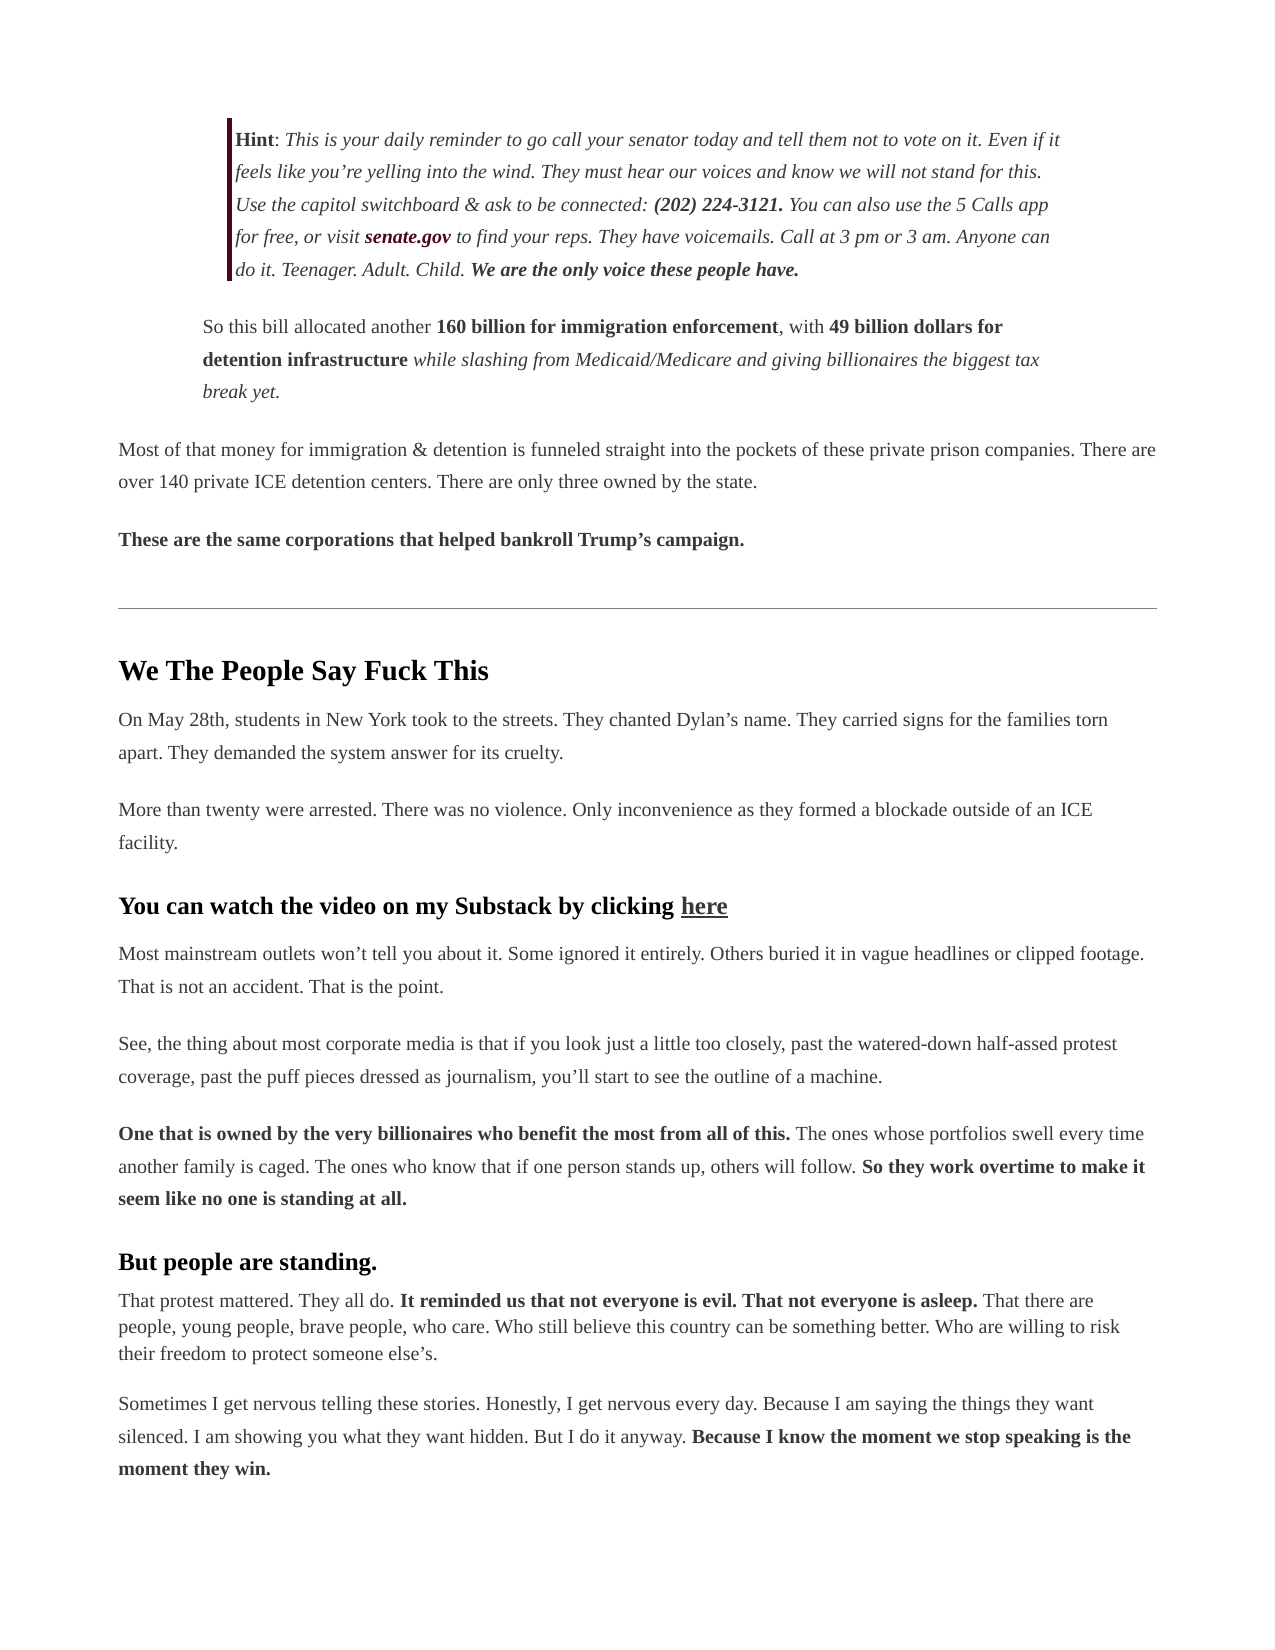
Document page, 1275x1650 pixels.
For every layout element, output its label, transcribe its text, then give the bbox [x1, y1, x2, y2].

text That protest mattered. They all do. It reminded us that not everyone is evil. That not everyone is asleep. That there are people, young people, brave people, who care. Who still believe this country can be something better. Who are willing to risk their freedom to protect someone else’s. [118, 1289, 1157, 1364]
text One that is owned by the very billionaires who benefit the most from all of this. The ones whose portfolios swell every time another family is caged. The ones who know that if one person stands up, others will follow. So they work overtime to make it seem like no one is standing at all. [118, 1112, 1157, 1210]
subtitle We The People Say Fuck This [118, 653, 1157, 686]
text Most mainstream outlets won’t tell you about it. Some ignored it entirely. Others buried it in vague headlines or clipped footage. That is not an accident. That is the point. [118, 932, 1157, 997]
text These are the same corporations that helped bankroll Trump’s campaign. [118, 518, 1157, 551]
text Sometimes I get nervous telling these stories. Honestly, I get nervous every day. Because I am saying the things they want silenced. I am showing you what they want hidden. But I do it anyway. Because I know the moment we stop speaking is the moment they win. [118, 1383, 1157, 1480]
text On May 28th, students in New York took to the streets. They chanted Dylan’s name. They carried signs for the families torn apart. They demanded the system answer for its cruelty. [118, 699, 1157, 764]
text So this bill allocated another 160 billion for immigration enforcement, with 49 billion dollars for detention infrastructure while slashing from Medicaid/Medicare and giving billionaires the biggest tax break yet. [202, 306, 1073, 403]
subtitle But people are standing. [118, 1247, 1157, 1276]
text See, the thing about most corporate media is that if you look just a little too closely, past the watered-down half-assed protest coverage, past the puff pieces dressed as journalism, you’ll start to see the outline of a machine. [118, 1022, 1157, 1087]
text More than twenty were arrested. There was no violence. Only inconvenience as they formed a blockade outside of an ICE facility. [118, 789, 1157, 854]
text Hint: This is your daily reminder to go call your senator today and tell them not to vote on it. Even if it feels like you’re yelling into the wind. They must hear our voices and know we will not stand for this. Use the capitol switchboard & ask to be connected: (202) 224-3121. You can also use the 5 Calls app for free, or visit senate.gov to find your reps. They have voicemails. Call at 3 pm or 3 am. Anyone can do it. Teenager. Adult. Child. We are the only voice these people have. [232, 118, 1073, 281]
text Most of that money for immigration & detention is funneled straight into the pockets of these private prison companies. There are over 140 private ICE detention centers. There are only three owned by the state. [118, 428, 1157, 493]
subtitle You can watch the video on my Substack by clicking here [118, 891, 1157, 920]
